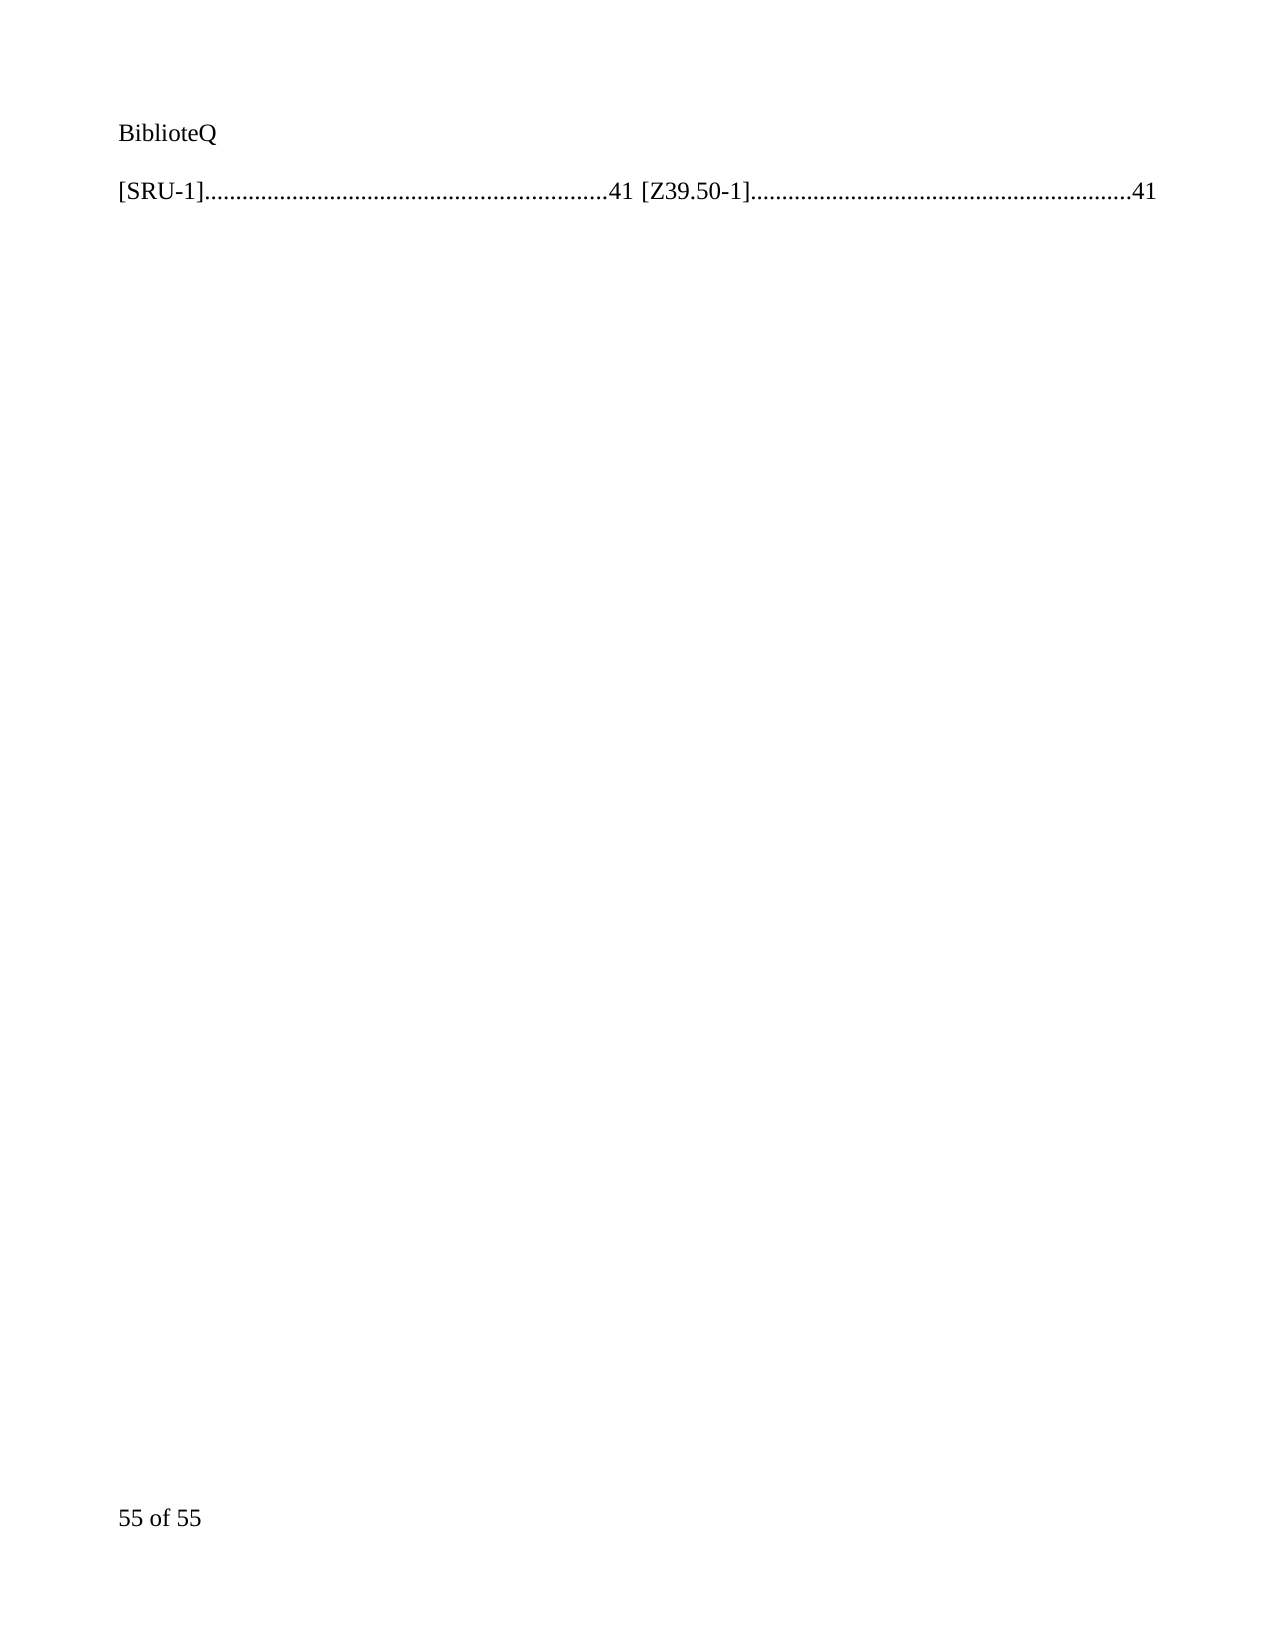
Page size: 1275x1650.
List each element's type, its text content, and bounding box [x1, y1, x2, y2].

text [SRU-1] 41 [118, 176, 634, 205]
text [Z39.50-1] 41 [641, 176, 1157, 205]
